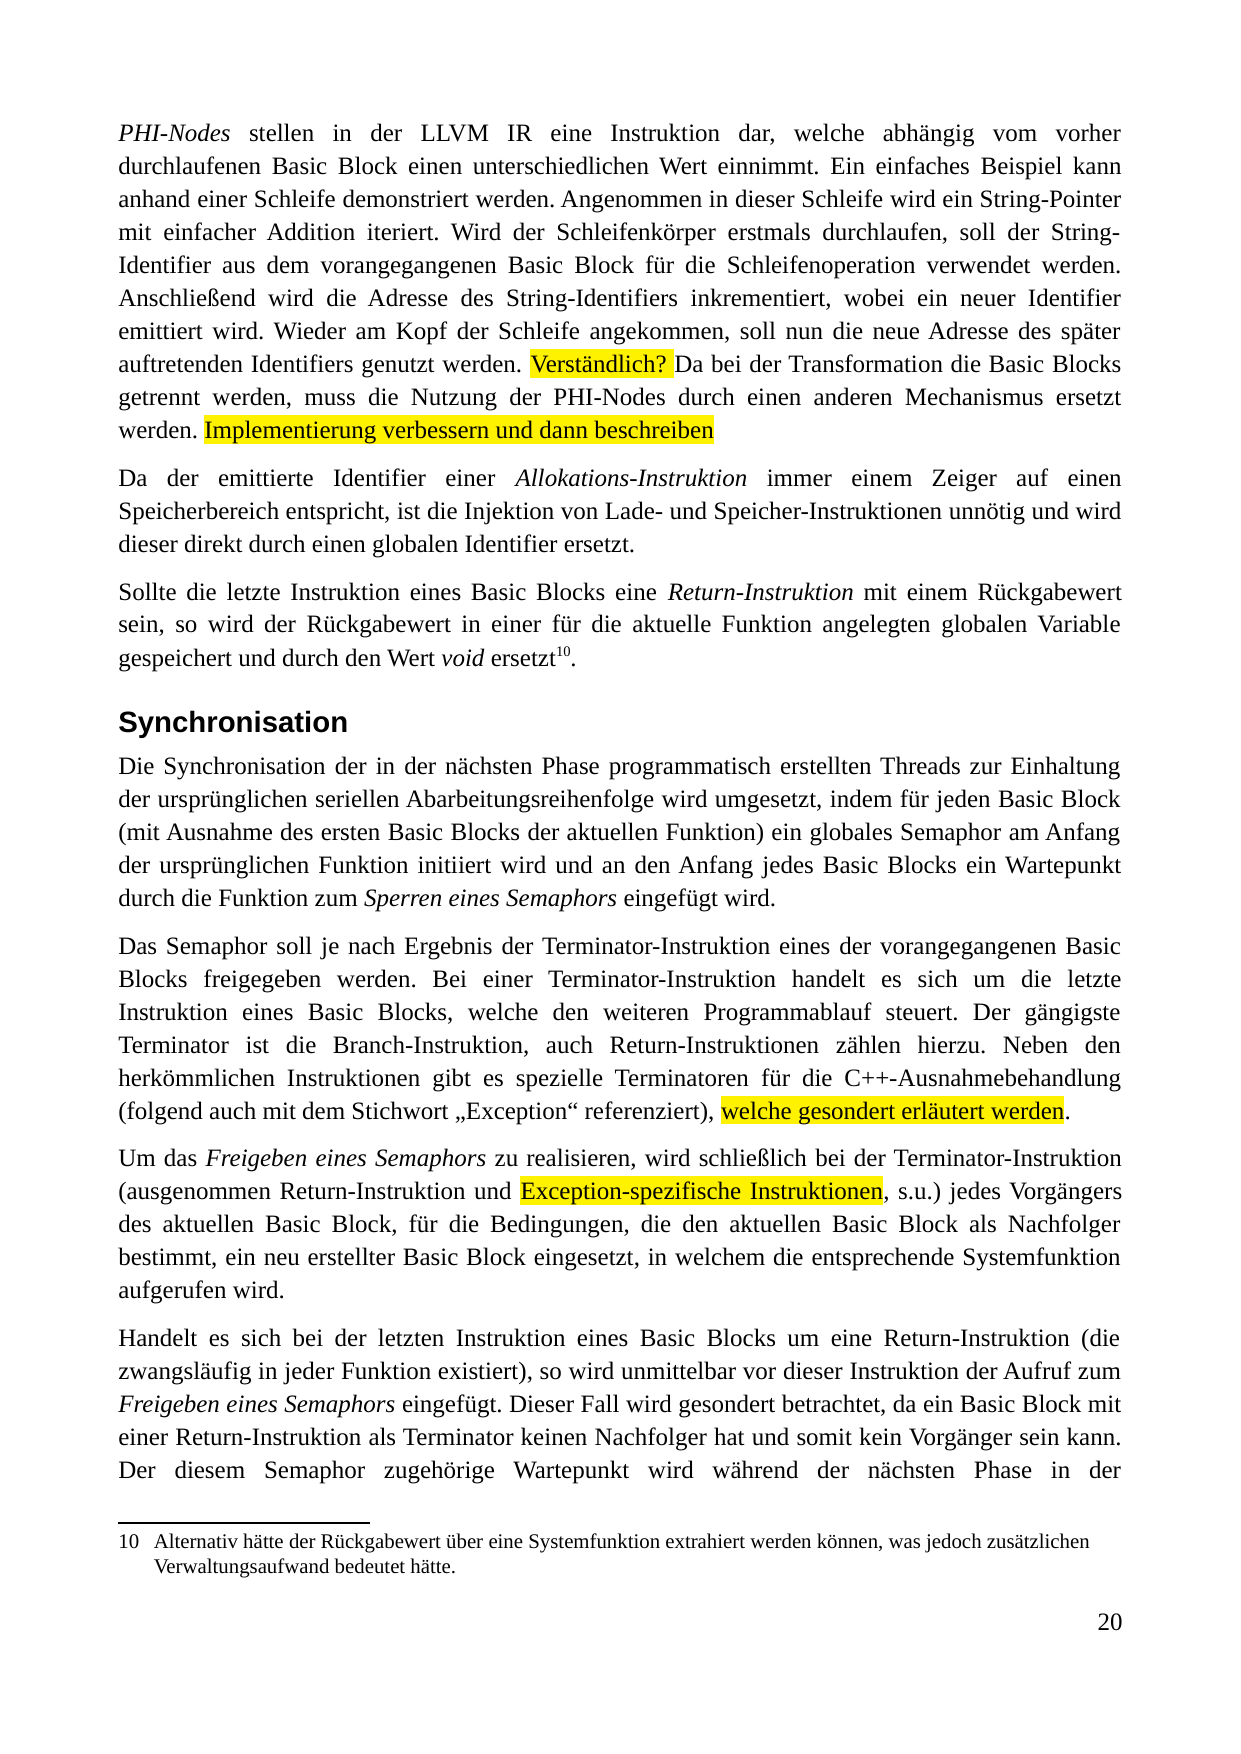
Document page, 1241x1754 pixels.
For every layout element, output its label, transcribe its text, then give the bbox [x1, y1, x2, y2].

text Da der emittierte Identifier einer Allokations-Instruktion immer einem Zeiger auf einen Speicherbereich entspricht, ist die Injektion von Lade- und Speicher-Instruktionen unnötig und wird dieser direkt durch einen globalen Identifier ersetzt. [118, 463, 1122, 558]
text Das Semaphor soll je nach Ergebnis der Terminator-Instruktion eines der vorangegangenen Basic Blocks freigegeben werden. Bei einer Terminator-Instruktion handelt es sich um die letzte Instruktion eines Basic Blocks, welche den weiteren Programmablauf steuert. Der gängigste Terminator ist die Branch-Instruktion, auch Return-Instruktionen zählen hierzu. Neben den herkömmlichen Instruktionen gibt es spezielle Terminatoren für die C++-Ausnahmebehandlung (folgend auch mit dem Stichwort „Exception“ referenziert), welche gesondert erläutert werden. [118, 931, 1122, 1124]
text PHI-Nodes stellen in der LLVM IR eine Instruktion dar, welche abhängig vom vorher durchlaufenen Basic Block einen unterschiedlichen Wert einnimmt. Ein einfaches Beispiel kann anhand einer Schleife demonstriert werden. Angenommen in dieser Schleife wird ein String-Pointer mit einfacher Addition iteriert. Wird der Schleifenkörper erstmals durchlaufen, soll der String-Identifier aus dem vorangegangenen Basic Block für die Schleifenoperation verwendet werden. Anschließend wird die Adresse des String-Identifiers inkrementiert, wobei ein neuer Identifier emittiert wird. Wieder am Kopf der Schleife angekommen, soll nun die neue Adresse des später auftretenden Identifiers genutzt werden. Verständlich? Da bei der Transformation die Basic Blocks getrennt werden, muss die Nutzung der PHI-Nodes durch einen anderen Mechanismus ersetzt werden. Implementierung verbessern und dann beschreiben [118, 118, 1122, 444]
text Die Synchronisation der in der nächsten Phase programmatisch erstellten Threads zur Einhaltung der ursprünglichen seriellen Abarbeitungsreihenfolge wird umgesetzt, indem für jeden Basic Block (mit Ausnahme des ersten Basic Blocks der aktuellen Funktion) ein globales Semaphor am Anfang der ursprünglichen Funktion initiiert wird und an den Anfang jedes Basic Blocks ein Wartepunkt durch die Funktion zum Sperren eines Semaphors eingefügt wird. [118, 751, 1122, 912]
subtitle Synchronisation [118, 705, 1122, 738]
text Um das Freigeben eines Semaphors zu realisieren, wird schließlich bei der Terminator-Instruktion (ausgenommen Return-Instruktion und Exception-spezifische Instruktionen, s.u.) jedes Vorgängers des aktuellen Basic Block, für die Bedingungen, die den aktuellen Basic Block als Nachfolger bestimmt, ein neu erstellter Basic Block eingesetzt, in welchem die entsprechende Systemfunktion aufgerufen wird. [118, 1143, 1122, 1304]
text Handelt es sich bei der letzten Instruktion eines Basic Blocks um eine Return-Instruktion (die zwangsläufig in jeder Funktion existiert), so wird unmittelbar vor dieser Instruktion der Aufruf zum Freigeben eines Semaphors eingefügt. Dieser Fall wird gesondert betrachtet, da ein Basic Block mit einer Return-Instruktion als Terminator keinen Nachfolger hat und somit kein Vorgänger sein kann. Der diesem Semaphor zugehörige Wartepunkt wird während der nächsten Phase in der [118, 1323, 1122, 1484]
text Sollte die letzte Instruktion eines Basic Blocks eine Return-Instruktion mit einem Rückgabewert sein, so wird der Rückgabewert in einer für die aktuelle Funktion angelegten globalen Variable gespeichert und durch den Wert void ersetzt. [118, 577, 1122, 671]
text Alternativ hätte der Rückgabewert über eine Systemfunktion extrahiert werden können, was jedoch zusätzlichen Verwaltungsaufwand bedeutet hätte. [118, 1529, 1122, 1578]
